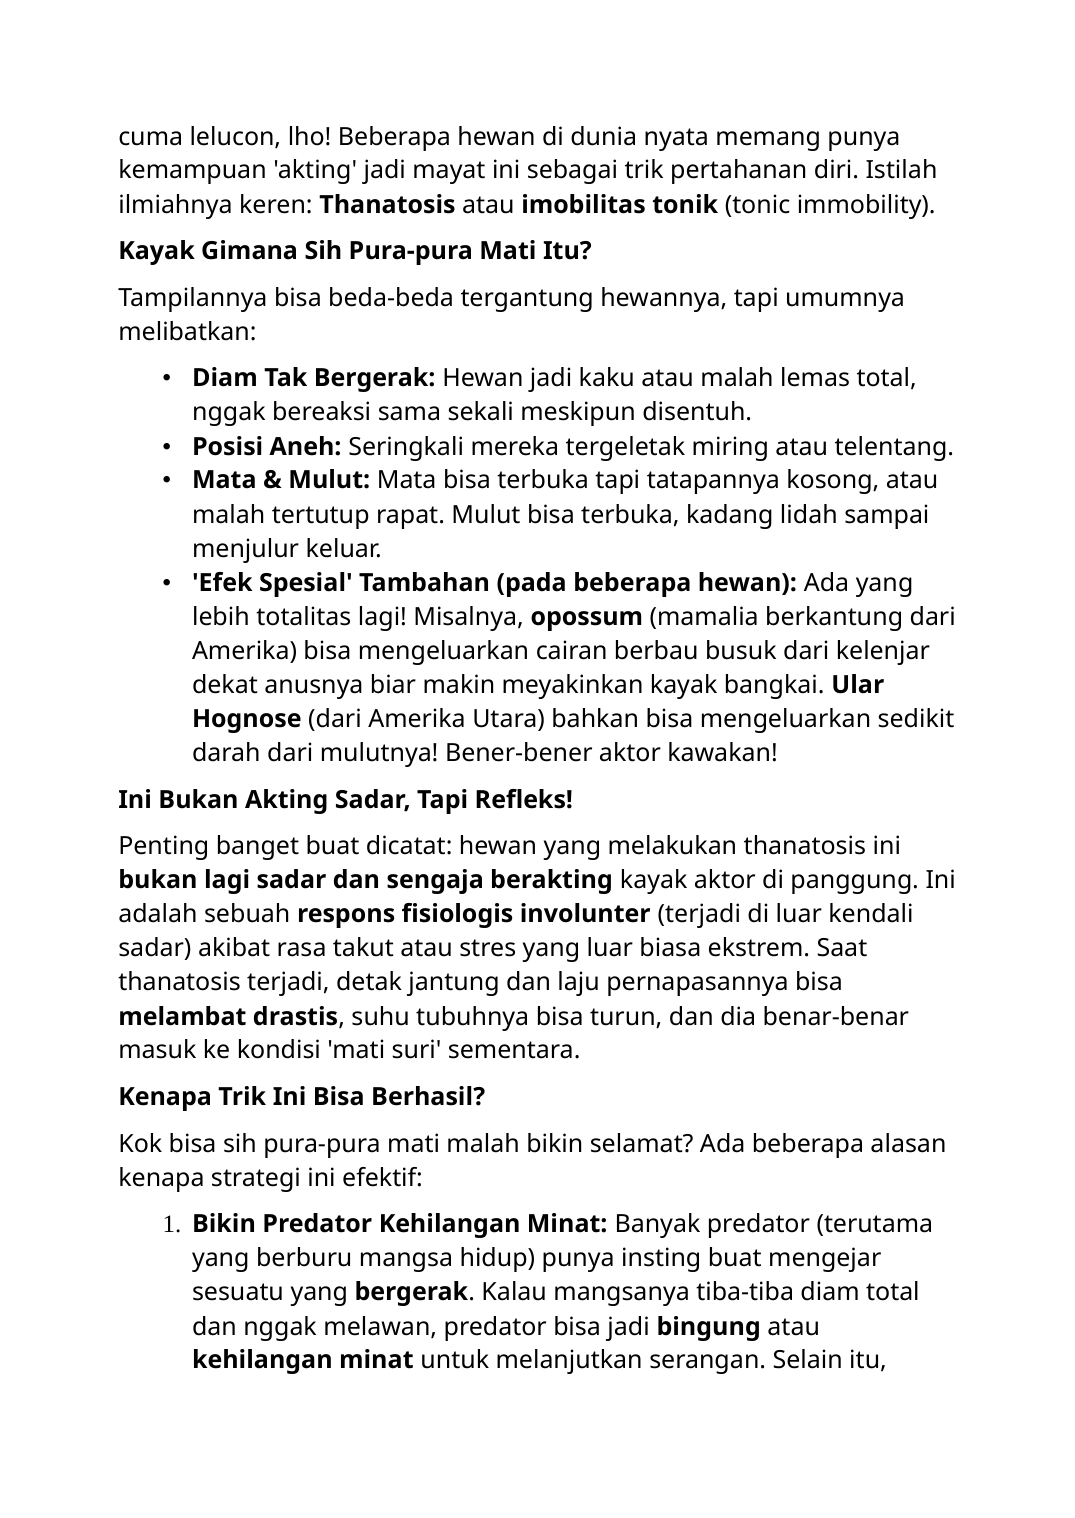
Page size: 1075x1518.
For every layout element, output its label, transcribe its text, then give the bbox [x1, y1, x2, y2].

text Penting banget buat dicatat: hewan yang melakukan thanatosis ini bukan lagi sadar dan sengaja berakting kayak aktor di panggung. Ini adalah sebuah respons fisiologis involunter (terjadi di luar kendali sadar) akibat rasa takut atau stres yang luar biasa ekstrem. Saat thanatosis terjadi, detak jantung dan laju pernapasannya bisa melambat drastis, suhu tubuhnya bisa turun, dan dia benar-benar masuk ke kondisi 'mati suri' sementara. [118, 828, 957, 1066]
text Kayak Gimana Sih Pura-pura Mati Itu? [118, 233, 957, 267]
text cuma lelucon, lho! Beberapa hewan di dunia nyata memang punya kemampuan 'akting' jadi mayat ini sebagai trik pertahanan diri. Istilah ilmiahnya keren: Thanatosis atau imobilitas tonik (tonic immobility). [118, 118, 957, 220]
list Bikin Predator Kehilangan Minat: Banyak predator (terutama yang berburu mangsa hidup) punya insting buat mengejar sesuatu yang bergerak. Kalau mangsanya tiba-tiba diam total dan nggak melawan, predator bisa jadi bingung atau kehilangan minat untuk melanjutkan serangan. Selain itu, [162, 1206, 957, 1376]
list Mata & Mulut: Mata bisa terbuka tapi tatapannya kosong, atau malah tertutup rapat. Mulut bisa terbuka, kadang lidah sampai menjulur keluar. [162, 462, 957, 564]
list Diam Tak Bergerak: Hewan jadi kaku atau malah lemas total, nggak bereaksi sama sekali meskipun disentuh. [162, 360, 957, 428]
list Posisi Aneh: Seringkali mereka tergeletak miring atau telentang. [162, 428, 957, 462]
text Kenapa Trik Ini Bisa Berhasil? [118, 1079, 957, 1113]
text Tampilannya bisa beda-beda tergantung hewannya, tapi umumnya melibatkan: [118, 279, 957, 347]
list 'Efek Spesial' Tambahan (pada beberapa hewan): Ada yang lebih totalitas lagi! Misalnya, opossum (mamalia berkantung dari Amerika) bisa mengeluarkan cairan berbau busuk dari kelenjar dekat anusnya biar makin meyakinkan kayak bangkai. Ular Hognose (dari Amerika Utara) bahkan bisa mengeluarkan sedikit darah dari mulutnya! Bener-bener aktor kawakan! [162, 564, 957, 769]
text Kok bisa sih pura-pura mati malah bikin selamat? Ada beberapa alasan kenapa strategi ini efektif: [118, 1125, 957, 1193]
text Ini Bukan Akting Sadar, Tapi Refleks! [118, 781, 957, 815]
